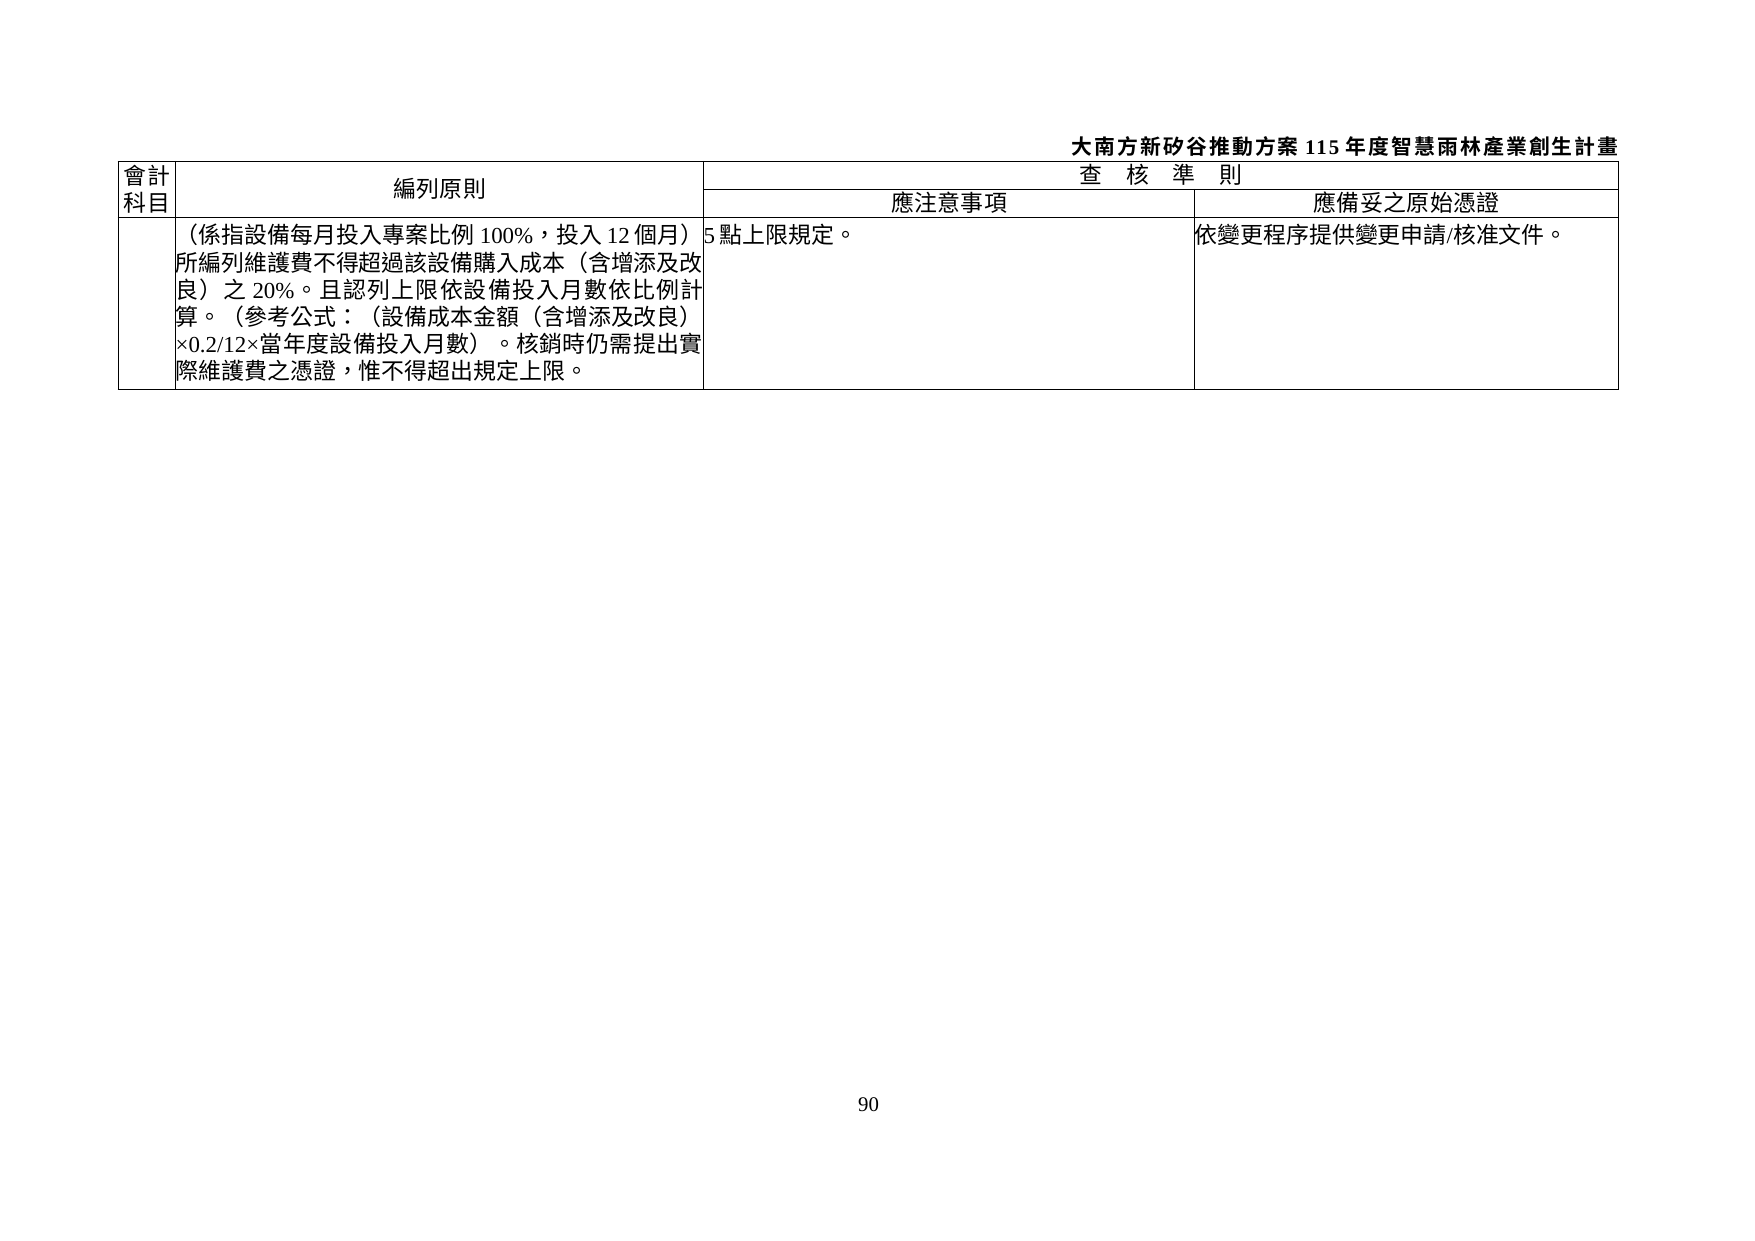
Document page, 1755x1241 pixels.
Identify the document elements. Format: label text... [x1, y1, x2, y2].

table_cell 應注意事項 [704, 190, 1194, 217]
table_cell [119, 218, 175, 389]
table_cell （係指設備每月投入專案比例100%，投入12個月）所編列維護費不得超過該設備購入成本（含增添及改良）之20%。且認列上限依設備投入月數依比例計算。（參考公式：（設備成本金額（含增添及改良）×0.2/12×當年度設備投入月數）。核銷時仍需提出實際維護費之憑證，惟不得超出規定上限。 [176, 218, 703, 389]
table_header 查 核 準 則 [704, 162, 1618, 189]
table_cell 應備妥之原始憑證 [1195, 190, 1618, 217]
table_cell 依變更程序提供變更申請/核准文件。 [1195, 218, 1618, 389]
table_header 編列原則 [176, 162, 703, 217]
table_header 會計科目 [119, 162, 175, 217]
table_cell 5點上限規定。 [704, 218, 1194, 389]
